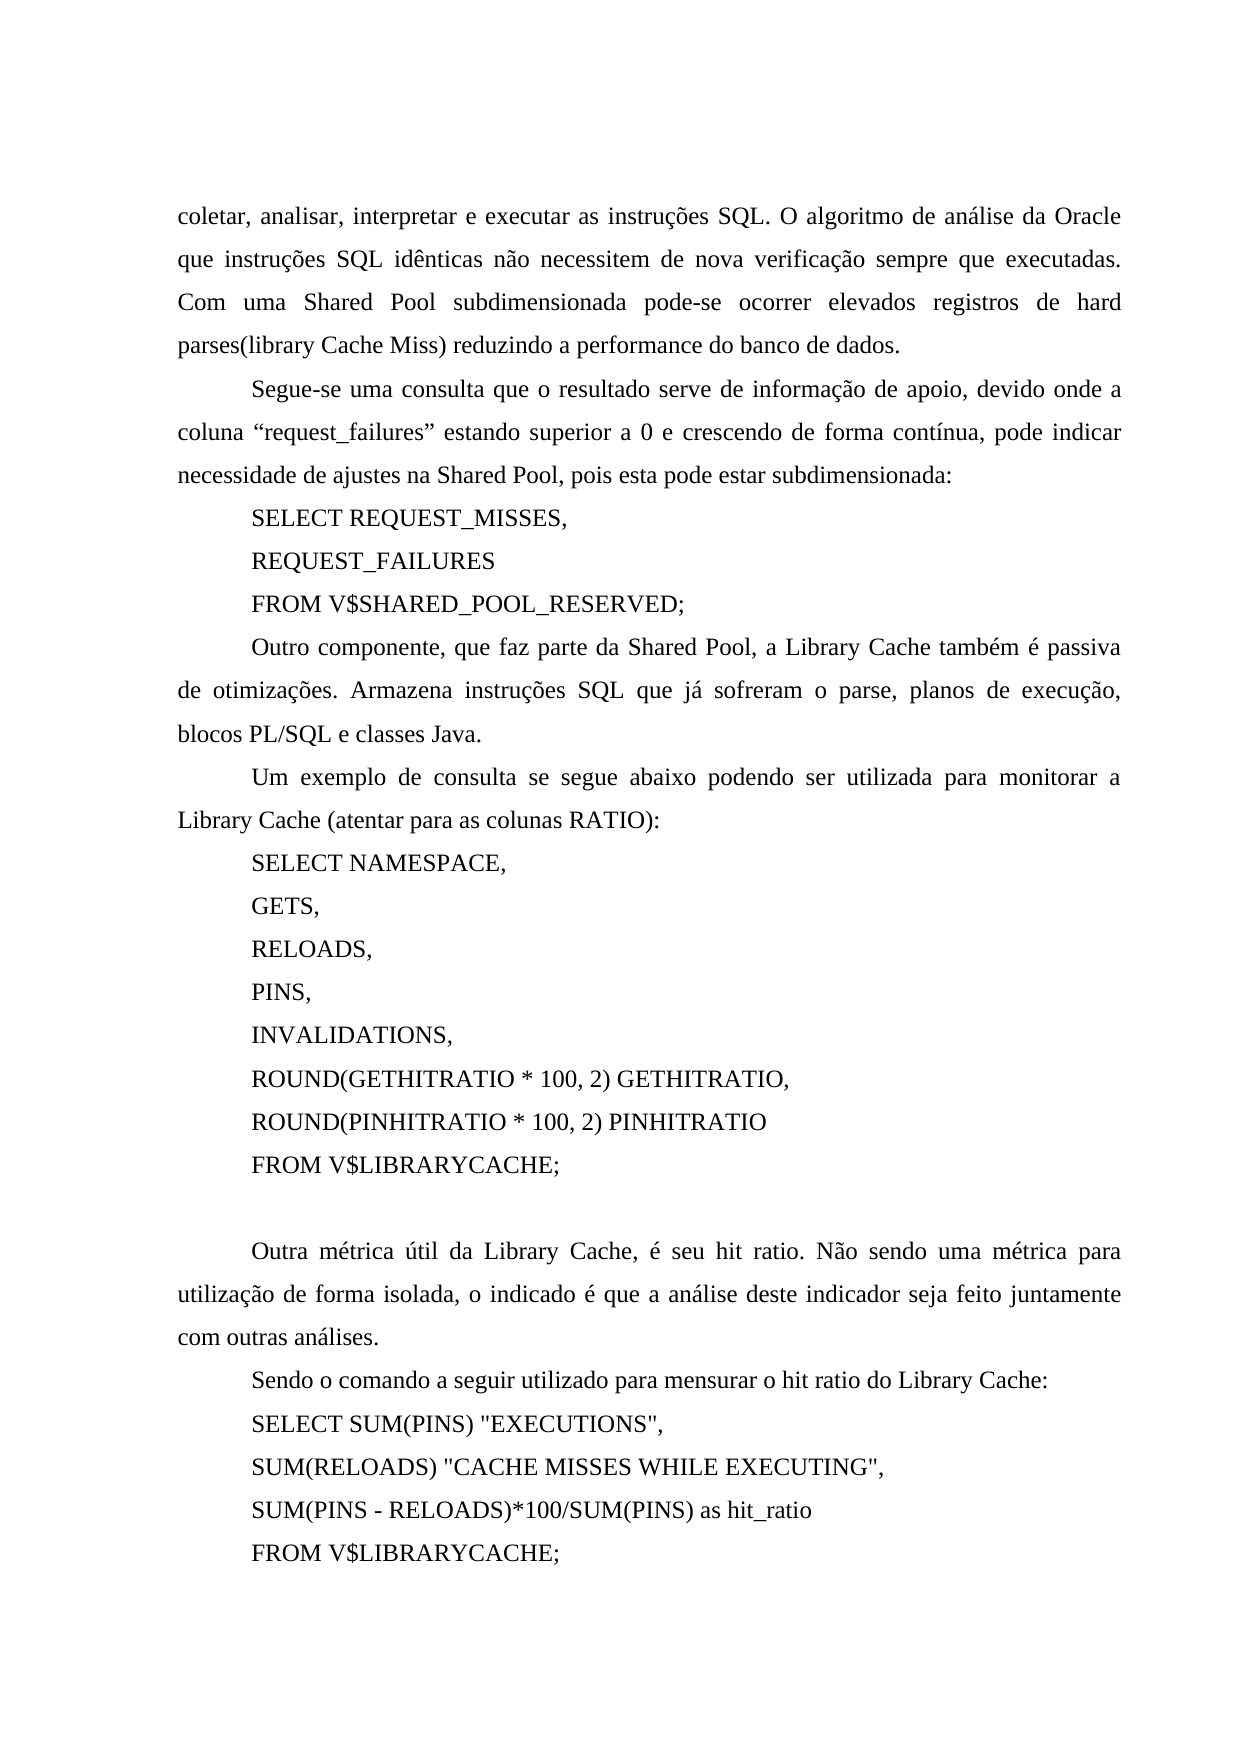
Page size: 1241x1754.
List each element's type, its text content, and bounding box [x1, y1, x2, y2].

text SELECT SUM(PINS) "EXECUTIONS", [177, 1409, 1122, 1437]
text Outra métrica útil da Library Cache, é seu hit ratio. Não sendo uma métrica para utilização de forma isolada, o indicado é que a análise deste indicador seja feito juntamente com outras análises. [177, 1236, 1122, 1351]
text Sendo o comando a seguir utilizado para mensurar o hit ratio do Library Cache: [177, 1366, 1122, 1394]
text PINS, [177, 977, 1122, 1006]
text ROUND(GETHITRATIO * 100, 2) GETHITRATIO, [177, 1064, 1122, 1092]
text REQUEST_FAILURES [177, 546, 1122, 575]
text coletar, analisar, interpretar e executar as instruções SQL. O algoritmo de análise da Oracle que instruções SQL idênticas não necessitem de nova verificação sempre que executadas. Com uma Shared Pool subdimensionada pode-se ocorrer elevados registros de hard parses(library Cache Miss) reduzindo a performance do banco de dados. [177, 201, 1122, 359]
text GETS, [177, 891, 1122, 920]
text ROUND(PINHITRATIO * 100, 2) PINHITRATIO [177, 1107, 1122, 1136]
text RELOADS, [177, 934, 1122, 963]
text FROM V$SHARED_POOL_RESERVED; [177, 589, 1122, 618]
text Outro componente, que faz parte da Shared Pool, a Library Cache também é passiva de otimizações. Armazena instruções SQL que já sofreram o parse, planos de execução, blocos PL/SQL e classes Java. [177, 632, 1122, 747]
text Um exemplo de consulta se segue abaixo podendo ser utilizada para monitorar a Library Cache (atentar para as colunas RATIO): [177, 762, 1122, 834]
text INVALIDATIONS, [177, 1021, 1122, 1049]
text Segue-se uma consulta que o resultado serve de informação de apoio, devido onde a coluna “request_failures” estando superior a 0 e crescendo de forma contínua, pode indicar necessidade de ajustes na Shared Pool, pois esta pode estar subdimensionada: [177, 374, 1122, 489]
text FROM V$LIBRARYCACHE; [177, 1150, 1122, 1179]
text SUM(RELOADS) "CACHE MISSES WHILE EXECUTING", [177, 1452, 1122, 1481]
text SUM(PINS - RELOADS)*100/SUM(PINS) as hit_ratio [177, 1495, 1122, 1524]
text SELECT REQUEST_MISSES, [177, 503, 1122, 532]
text FROM V$LIBRARYCACHE; [177, 1538, 1122, 1567]
text SELECT NAMESPACE, [177, 848, 1122, 877]
